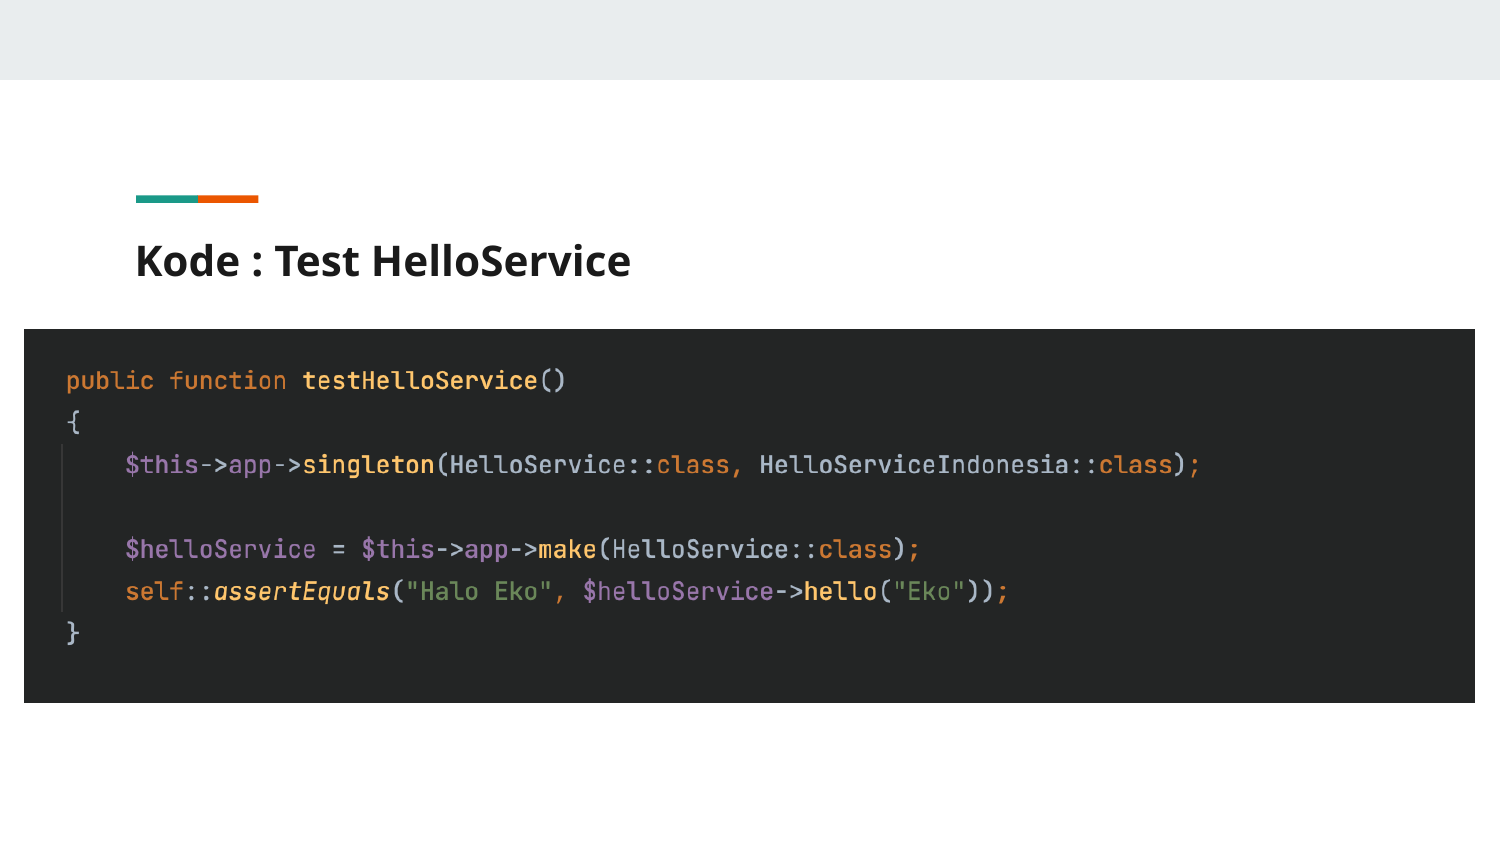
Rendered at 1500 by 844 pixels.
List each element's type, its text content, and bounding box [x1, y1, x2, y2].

picture [24, 329, 1475, 703]
title Kode : Test HelloService [119, 216, 1381, 305]
